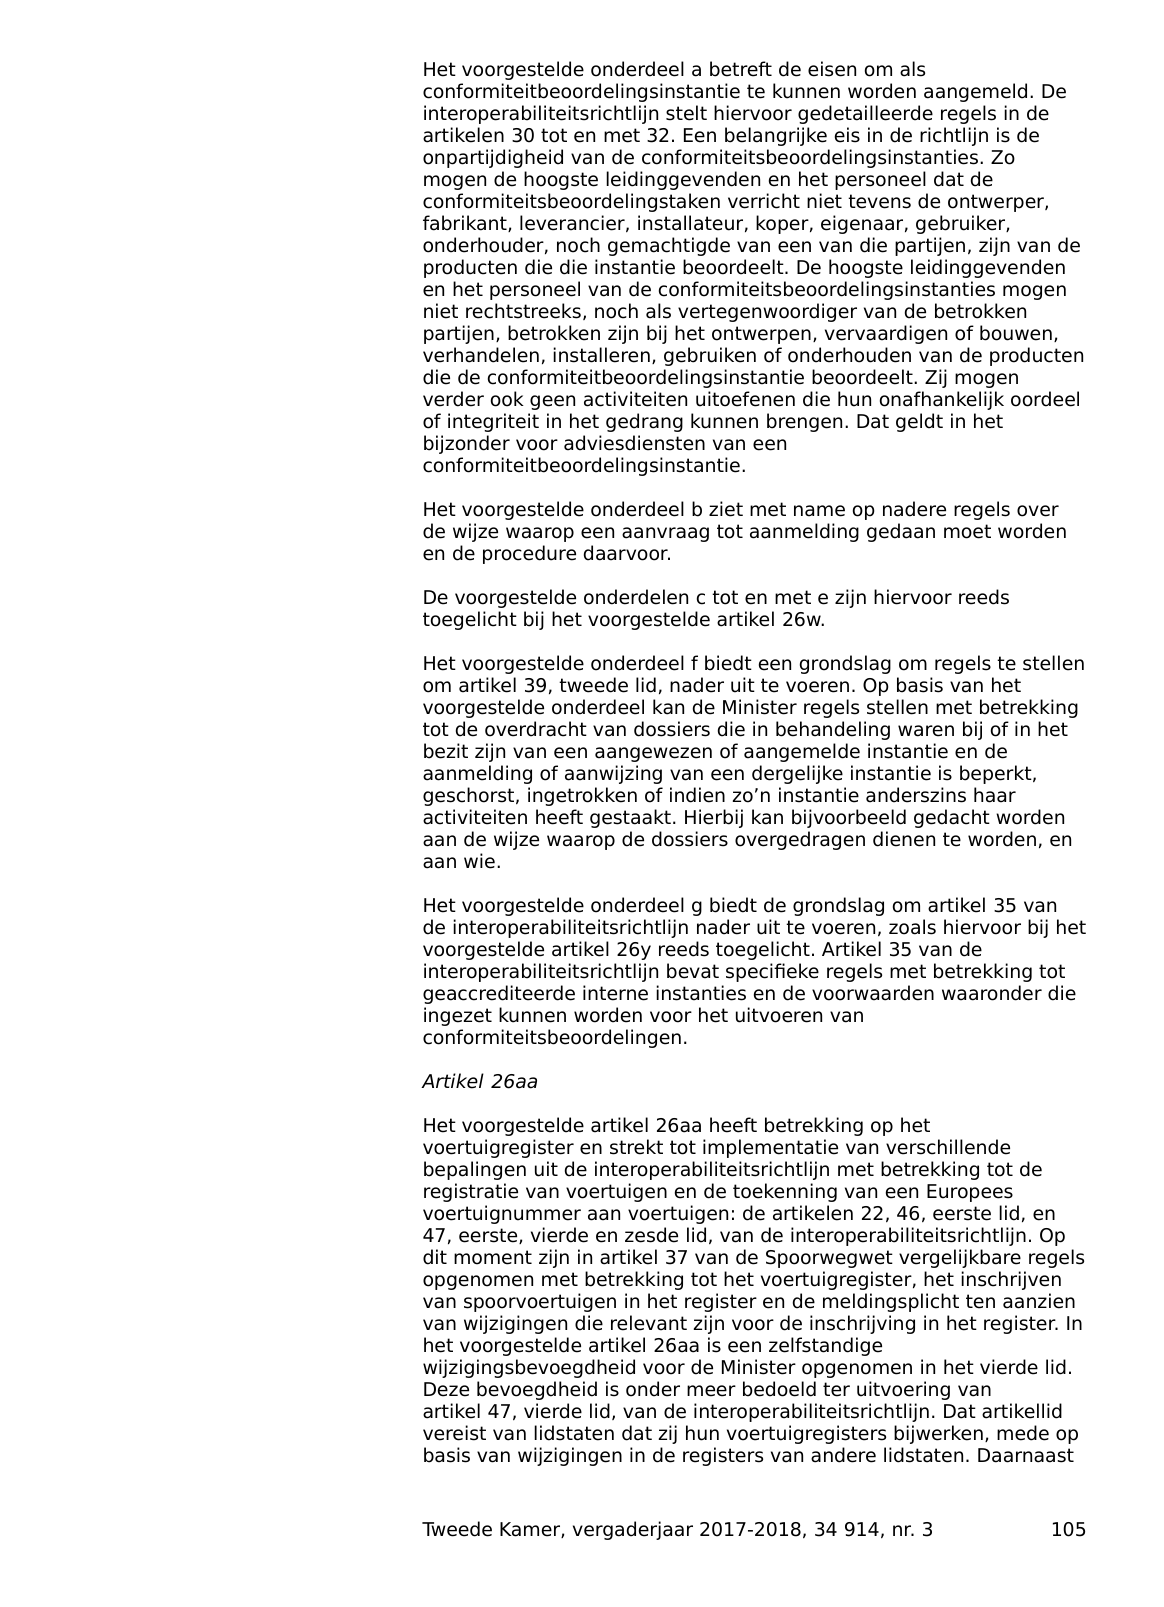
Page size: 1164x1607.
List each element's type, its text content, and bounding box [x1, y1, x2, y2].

subtitle Artikel 26aa [422, 1071, 1087, 1093]
text De voorgestelde onderdelen c tot en met e zijn hiervoor reeds toegelicht bij het voorgestelde artikel 26w. [422, 587, 1087, 631]
text Het voorgestelde onderdeel b ziet met name op nadere regels over de wijze waarop een aanvraag tot aanmelding gedaan moet worden en de procedure daarvoor. [422, 499, 1087, 565]
text Het voorgestelde onderdeel f biedt een grondslag om regels te stellen om artikel 39, tweede lid, nader uit te voeren. Op basis van het voorgestelde onderdeel kan de Minister regels stellen met betrekking tot de overdracht van dossiers die in behandeling waren bij of in het bezit zijn van een aangewezen of aangemelde instantie en de aanmelding of aanwijzing van een dergelijke instantie is beperkt, geschorst, ingetrokken of indien zo’n instantie anderszins haar activiteiten heeft gestaakt. Hierbij kan bijvoorbeeld gedacht worden aan de wijze waarop de dossiers overgedragen dienen te worden, en aan wie. [422, 653, 1087, 873]
text Het voorgestelde onderdeel g biedt de grondslag om artikel 35 van de interoperabiliteitsrichtlijn nader uit te voeren, zoals hiervoor bij het voorgestelde artikel 26y reeds toegelicht. Artikel 35 van de interoperabiliteitsrichtlijn bevat specifieke regels met betrekking tot geaccrediteerde interne instanties en de voorwaarden waaronder die ingezet kunnen worden voor het uitvoeren van conformiteitsbeoordelingen. [422, 895, 1087, 1049]
text Het voorgestelde onderdeel a betreft de eisen om als conformiteitbeoordelingsinstantie te kunnen worden aangemeld. De interoperabiliteitsrichtlijn stelt hiervoor gedetailleerde regels in de artikelen 30 tot en met 32. Een belangrijke eis in de richtlijn is de onpartijdigheid van de conformiteitsbeoordelingsinstanties. Zo mogen de hoogste leidinggevenden en het personeel dat de conformiteitsbeoordelingstaken verricht niet tevens de ontwerper, fabrikant, leverancier, installateur, koper, eigenaar, gebruiker, onderhouder, noch gemachtigde van een van die partijen, zijn van de producten die die instantie beoordeelt. De hoogste leidinggevenden en het personeel van de conformiteitsbeoordelingsinstanties mogen niet rechtstreeks, noch als vertegenwoordiger van de betrokken partijen, betrokken zijn bij het ontwerpen, vervaardigen of bouwen, verhandelen, installeren, gebruiken of onderhouden van de producten die de conformiteitbeoordelingsinstantie beoordeelt. Zij mogen verder ook geen activiteiten uitoefenen die hun onafhankelijk oordeel of integriteit in het gedrang kunnen brengen. Dat geldt in het bijzonder voor adviesdiensten van een conformiteitbeoordelingsinstantie. [422, 59, 1087, 477]
text Het voorgestelde artikel 26aa heeft betrekking op het voertuigregister en strekt tot implementatie van verschillende bepalingen uit de interoperabiliteitsrichtlijn met betrekking tot de registratie van voertuigen en de toekenning van een Europees voertuignummer aan voertuigen: de artikelen 22, 46, eerste lid, en 47, eerste, vierde en zesde lid, van de interoperabiliteitsrichtlijn. Op dit moment zijn in artikel 37 van de Spoorwegwet vergelijkbare regels opgenomen met betrekking tot het voertuigregister, het inschrijven van spoorvoertuigen in het register en de meldingsplicht ten aanzien van wijzigingen die relevant zijn voor de inschrijving in het register. In het voorgestelde artikel 26aa is een zelfstandige wijzigingsbevoegdheid voor de Minister opgenomen in het vierde lid. Deze bevoegdheid is onder meer bedoeld ter uitvoering van artikel 47, vierde lid, van de interoperabiliteitsrichtlijn. Dat artikellid vereist van lidstaten dat zij hun voertuigregisters bijwerken, mede op basis van wijzigingen in de registers van andere lidstaten. Daarnaast [422, 1115, 1087, 1467]
